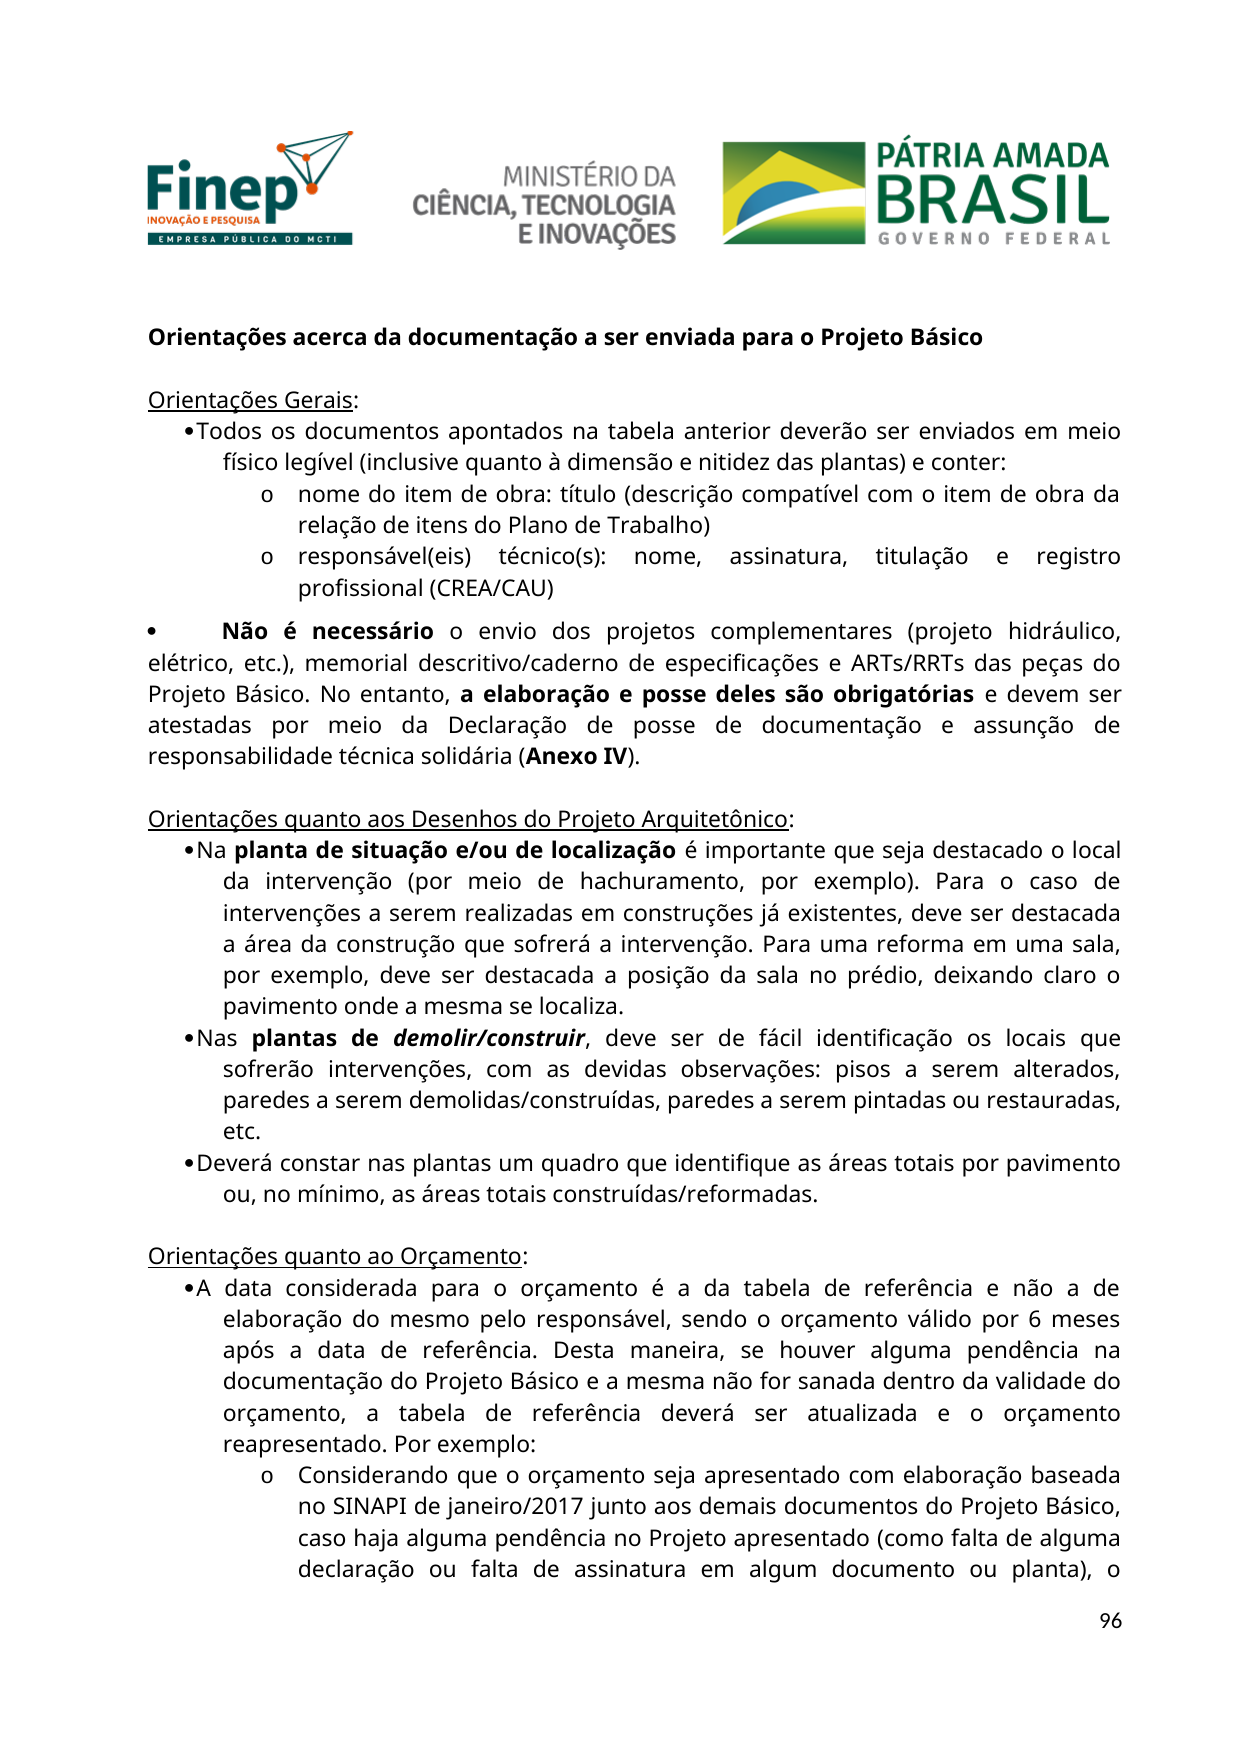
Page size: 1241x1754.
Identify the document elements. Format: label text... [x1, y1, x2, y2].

list Nas plantas de demolir/construir, deve ser de fácil identificação os locais que sofrerão intervenções, com as devidas observações: pisos a serem alterados, paredes a serem demolidas/construídas, paredes a serem pintadas ou restauradas, etc. [185, 1021, 1122, 1146]
text Orientações quanto aos Desenhos do Projeto Arquitetônico: [148, 803, 1122, 834]
list nome do item de obra: título (descrição compatível com o item de obra da relação de itens do Plano de Trabalho) [260, 478, 1122, 540]
text Orientações acerca da documentação a ser enviada para o Projeto Básico [148, 321, 1122, 353]
list Não é necessário o envio dos projetos complementares (projeto hidráulico, elétrico, etc.), memorial descritivo/caderno de especificações e ARTs/RRTs das peças do Projeto Básico. No entanto, a elaboração e posse deles são obrigatórias e devem ser atestadas por meio da Declaração de posse de documentação e assunção de responsabilidade técnica solidária (Anexo IV). [148, 615, 1122, 771]
list Considerando que o orçamento seja apresentado com elaboração baseada no SINAPI de janeiro/2017 junto aos demais documentos do Projeto Básico, caso haja alguma pendência no Projeto apresentado (como falta de alguma declaração ou falta de assinatura em algum documento ou planta), o [260, 1459, 1122, 1584]
text Orientações quanto ao Orçamento: [148, 1240, 1122, 1271]
list Deverá constar nas plantas um quadro que identifique as áreas totais por pavimento ou, no mínimo, as áreas totais construídas/reformadas. [185, 1146, 1122, 1209]
list A data considerada para o orçamento é a da tabela de referência e não a de elaboração do mesmo pelo responsável, sendo o orçamento válido por 6 meses após a data de referência. Desta maneira, se houver alguma pendência na documentação do Projeto Básico e a mesma não for sanada dentro da validade do orçamento, a tabela de referência deverá ser atualizada e o orçamento reapresentado. Por exemplo: [185, 1271, 1122, 1459]
text Orientações Gerais: [148, 384, 1122, 415]
list responsável(eis) técnico(s): nome, assinatura, titulação e registro profissional (CREA/CAU) [260, 540, 1122, 603]
list Na planta de situação e/ou de localização é importante que seja destacado o local da intervenção (por meio de hachuramento, por exemplo). Para o caso de intervenções a serem realizadas em construções já existentes, deve ser destacada a área da construção que sofrerá a intervenção. Para uma reforma em uma sala, por exemplo, deve ser destacada a posição da sala no prédio, deixando claro o pavimento onde a mesma se localiza. [185, 834, 1122, 1021]
list Todos os documentos apontados na tabela anterior deverão ser enviados em meio físico legível (inclusive quanto à dimensão e nitidez das plantas) e conter: [185, 415, 1122, 478]
